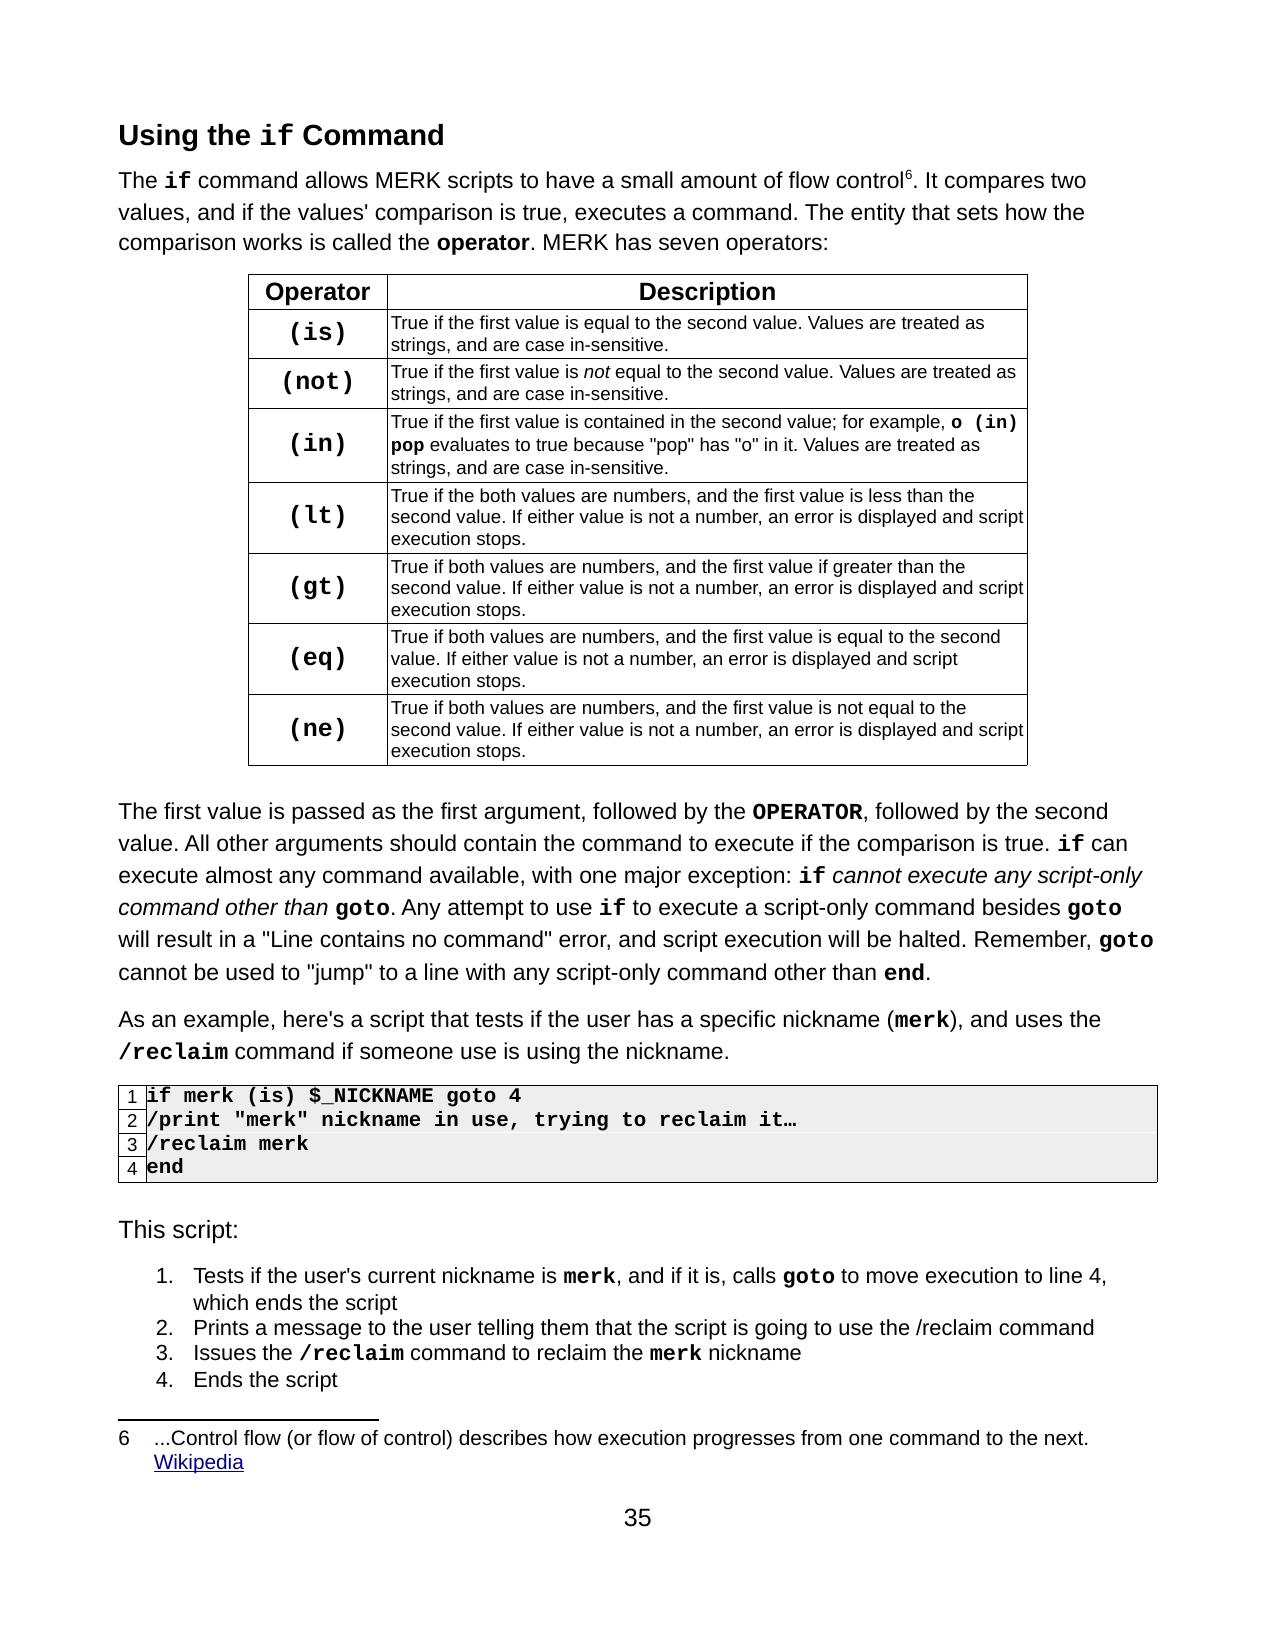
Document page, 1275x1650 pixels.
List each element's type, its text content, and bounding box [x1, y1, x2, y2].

text ...Control flow (or flow of control) describes how execution progresses from one command to the next. Wikipedia [118, 1426, 1157, 1474]
subtitle Using the if Command [118, 118, 1157, 154]
table_cell True if both values are numbers, and the first value if greater than the second value. If either value is not a number, an error is displayed and script execution stops. [388, 554, 1027, 623]
table_header if merk (is) $_NICKNAME goto 4 [147, 1086, 1157, 1109]
table_cell 4 [119, 1157, 146, 1182]
table_cell (gt) [249, 554, 387, 623]
list Prints a message to the user telling them that the script is going to use the /reclaim command [156, 1315, 1157, 1340]
table_cell (is) [249, 310, 387, 358]
table_cell True if the first value is equal to the second value. Values are treated as strings, and are case in-sensitive. [388, 310, 1027, 358]
table_cell end [147, 1156, 1157, 1182]
text As an example, here's a script that tests if the user has a specific nickname (merk), and uses the /reclaim command if someone use is using the nickname. [118, 1006, 1157, 1066]
table_cell True if both values are numbers, and the first value is not equal to the second value. If either value is not a number, an error is displayed and script execution stops. [388, 695, 1027, 765]
table_cell 3 [119, 1134, 146, 1156]
text The first value is passed as the first argument, followed by the OPERATOR, followed by the second value. All other arguments should contain the command to execute if the comparison is true. if can execute almost any command available, with one major exception: if cannot execute any script-only command other than goto. Any attempt to use if to execute a script-only command besides goto will result in a "Line contains no command" error, and script execution will be halted. Remember, goto cannot be used to "jump" to a line with any script-only command other than end. [118, 765, 1157, 987]
table_cell /print "merk" nickname in use, trying to reclaim it… [147, 1109, 1157, 1132]
table_cell (lt) [249, 483, 387, 552]
table_cell /reclaim merk [147, 1133, 1157, 1156]
table_cell True if the first value is contained in the second value; for example, o (in) pop evaluates to true because "pop" has "o" in it. Values are treated as strings, and are case in-sensitive. [388, 409, 1027, 482]
table_cell True if the both values are numbers, and the first value is less than the second value. If either value is not a number, an error is displayed and script execution stops. [388, 483, 1027, 552]
table_header Description [388, 275, 1027, 309]
table_cell True if the first value is not equal to the second value. Values are treated as strings, and are case in-sensitive. [388, 359, 1027, 407]
table_cell (not) [249, 359, 387, 407]
table_cell (ne) [249, 695, 387, 765]
table_cell (eq) [249, 624, 387, 694]
table_header 1 [119, 1086, 146, 1109]
list Ends the script [156, 1367, 1157, 1392]
table_cell 2 [119, 1110, 146, 1132]
text This script: [118, 1183, 1157, 1244]
table_header Operator [249, 275, 387, 309]
list Issues the /reclaim command to reclaim the merk nickname [156, 1340, 1157, 1367]
list Tests if the user's current nickname is merk, and if it is, calls goto to move execution to line 4, which ends the script [156, 1262, 1157, 1315]
table_cell True if both values are numbers, and the first value is equal to the second value. If either value is not a number, an error is displayed and script execution stops. [388, 624, 1027, 694]
text The if command allows MERK scripts to have a small amount of flow control. It compares two values, and if the values' comparison is true, executes a command. The entity that sets how the comparison works is called the operator. MERK has seven operators: [118, 167, 1157, 256]
table_cell (in) [249, 409, 387, 482]
